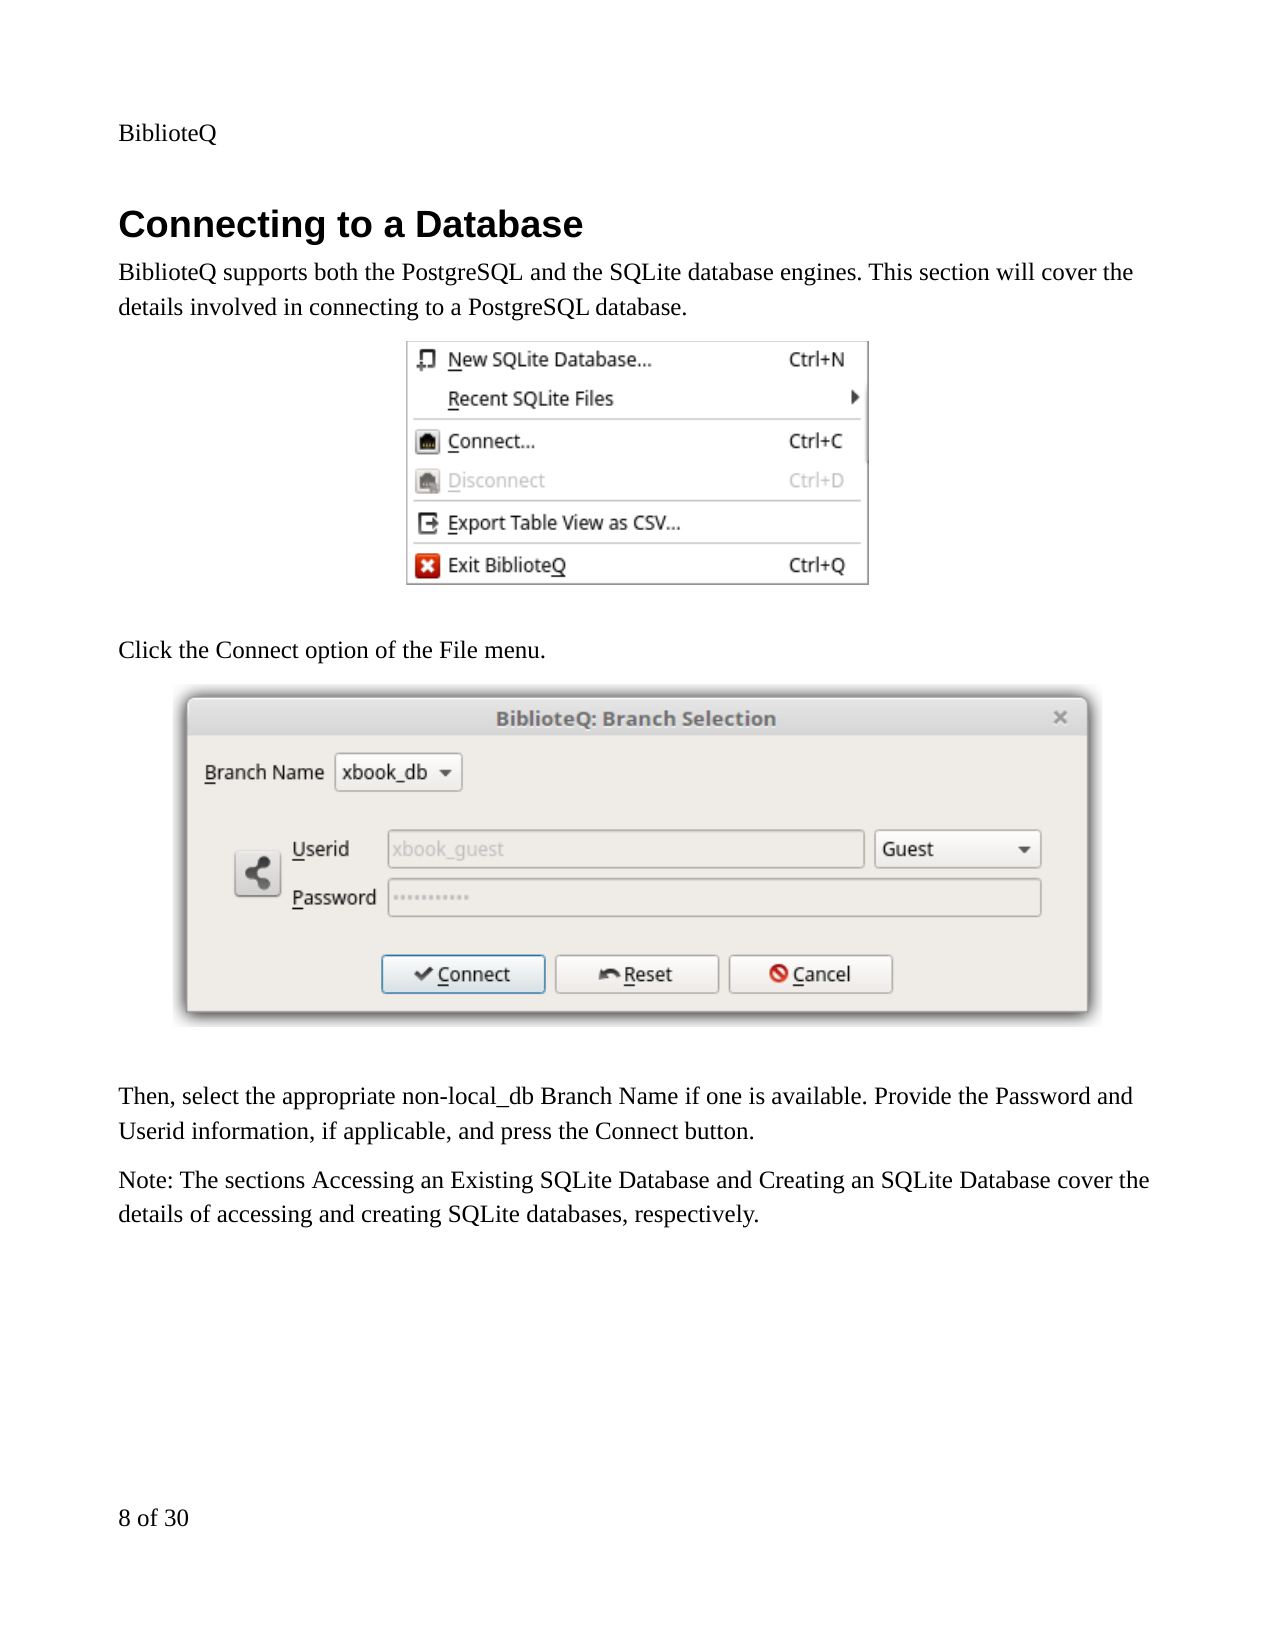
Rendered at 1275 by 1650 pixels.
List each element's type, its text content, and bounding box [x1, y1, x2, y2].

text Note: The sections Accessing an Existing SQLite Database and Creating an SQLite Database cover the details of accessing and creating SQLite databases, respectively. [118, 1165, 1157, 1228]
text BiblioteQ supports both the PostgreSQL and the SQLite database engines. This section will cover the details involved in connecting to a PostgreSQL database. [118, 257, 1157, 321]
picture [172, 684, 1103, 1027]
text Click the Connect option of the File menu. [118, 635, 1157, 664]
subtitle Connecting to a Database [118, 201, 1157, 245]
picture [406, 341, 869, 585]
text Then, select the appropriate non-local_db Branch Name if one is available. Provide the Password and Userid information, if applicable, and press the Connect button. [118, 1081, 1157, 1145]
